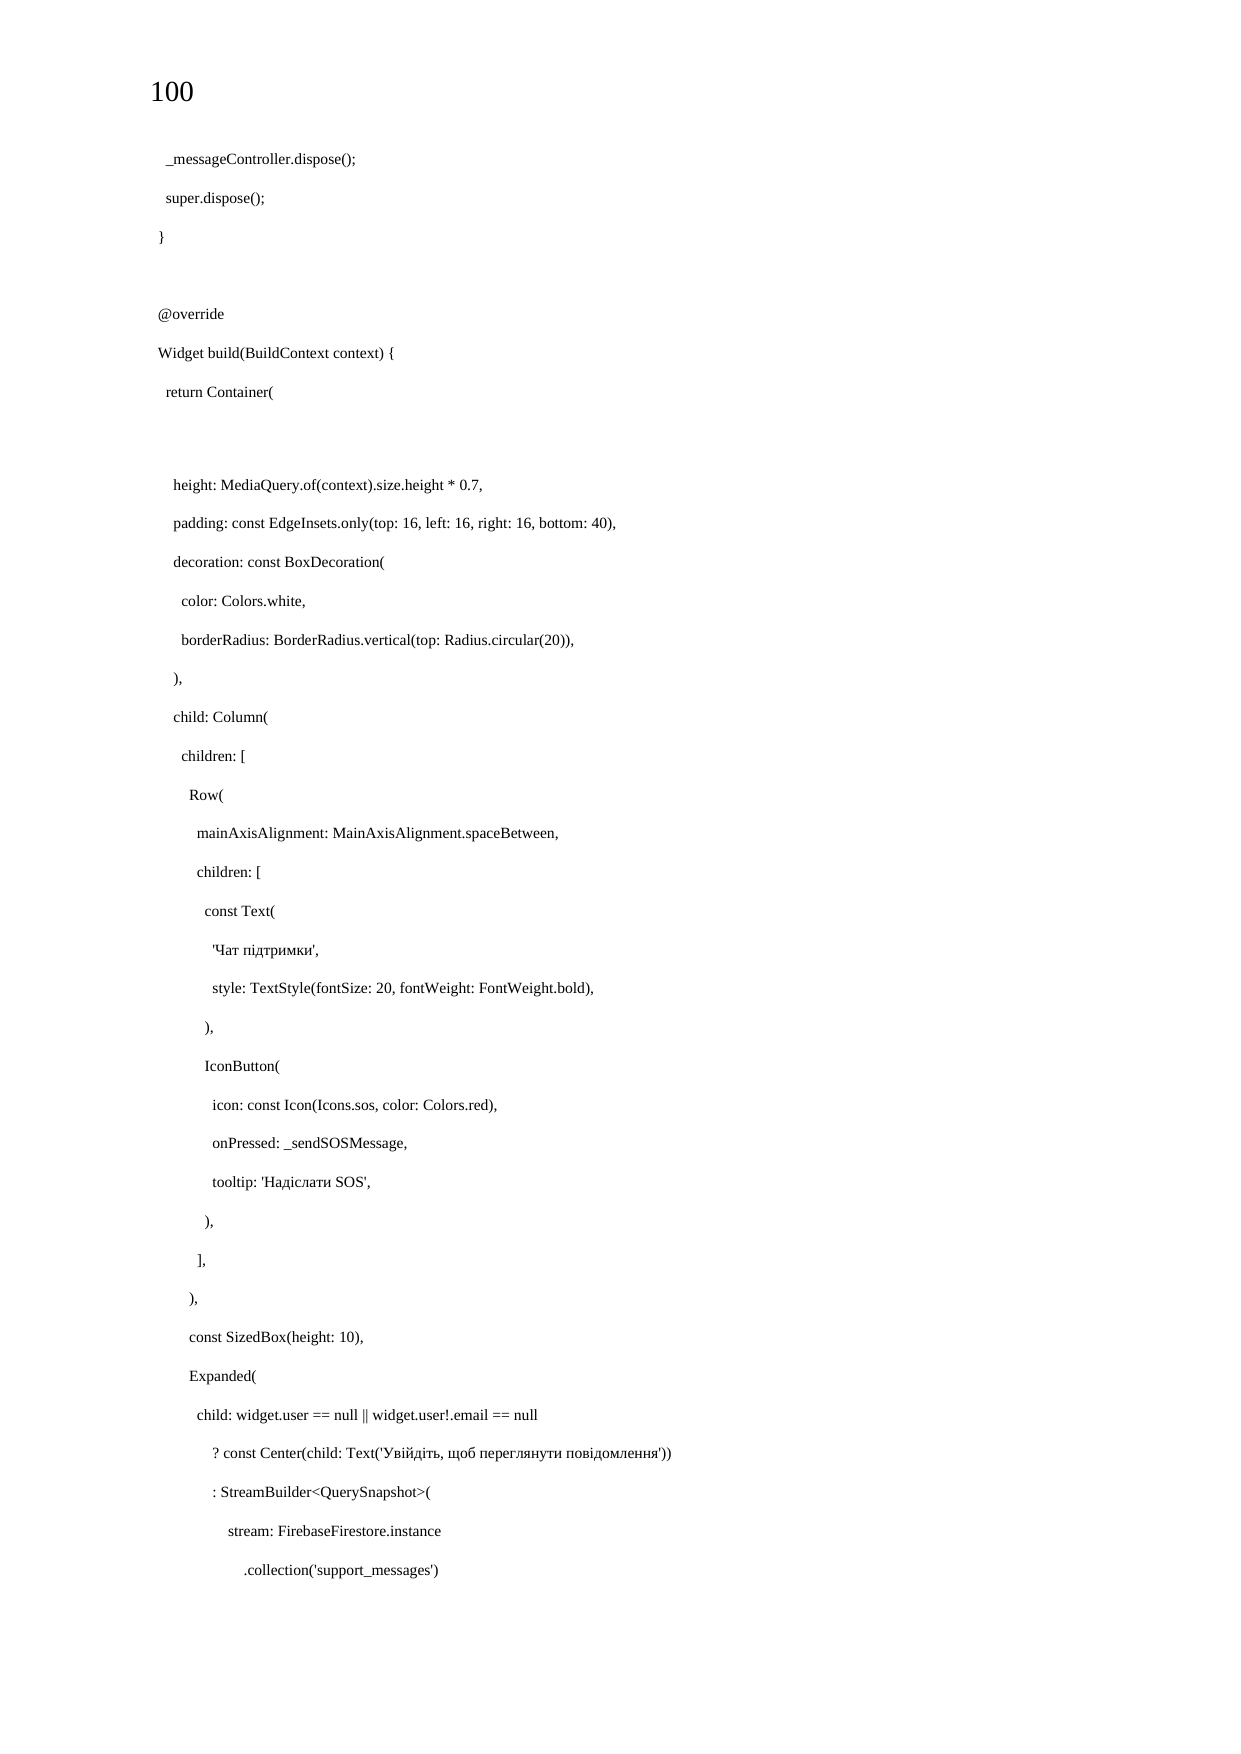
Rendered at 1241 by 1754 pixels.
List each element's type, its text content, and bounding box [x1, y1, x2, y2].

text const Text( [150, 902, 1090, 920]
text children: [ [150, 747, 1090, 765]
text tooltip: 'Надіслати SOS', [150, 1173, 1090, 1191]
text padding: const EdgeInsets.only(top: 16, left: 16, right: 16, bottom: 40), [150, 514, 1090, 532]
text ), [150, 1289, 1090, 1307]
text _messageController.dispose(); [150, 150, 1090, 168]
text child: Column( [150, 708, 1090, 726]
text onPressed: _sendSOSMessage, [150, 1134, 1090, 1152]
text super.dispose(); [150, 189, 1090, 207]
text decoration: const BoxDecoration( [150, 553, 1090, 571]
text ), [150, 1018, 1090, 1036]
text height: MediaQuery.of(context).size.height * 0.7, [150, 476, 1090, 493]
text style: TextStyle(fontSize: 20, fontWeight: FontWeight.bold), [150, 979, 1090, 997]
text 'Чат підтримки', [150, 941, 1090, 958]
text .collection('support_messages') [150, 1561, 1090, 1578]
text color: Colors.white, [150, 592, 1090, 610]
text ], [150, 1251, 1090, 1268]
text borderRadius: BorderRadius.vertical(top: Radius.circular(20)), [150, 631, 1090, 648]
text Row( [150, 786, 1090, 803]
text stream: FirebaseFirestore.instance [150, 1522, 1090, 1540]
text @override [150, 305, 1090, 323]
text icon: const Icon(Icons.sos, color: Colors.red), [150, 1096, 1090, 1113]
text Expanded( [150, 1367, 1090, 1385]
text const SizedBox(height: 10), [150, 1328, 1090, 1346]
text Widget build(BuildContext context) { [150, 344, 1090, 362]
text return Container( [150, 382, 1090, 400]
text ), [150, 1212, 1090, 1230]
text IconButton( [150, 1057, 1090, 1075]
text : StreamBuilder<QuerySnapshot>( [150, 1483, 1090, 1501]
text mainAxisAlignment: MainAxisAlignment.spaceBetween, [150, 824, 1090, 842]
text } [150, 227, 1090, 245]
text child: widget.user == null || widget.user!.email == null [150, 1406, 1090, 1423]
text children: [ [150, 863, 1090, 881]
text ), [150, 669, 1090, 687]
text ? const Center(child: Text('Увійдіть, щоб переглянути повідомлення')) [150, 1444, 1090, 1462]
